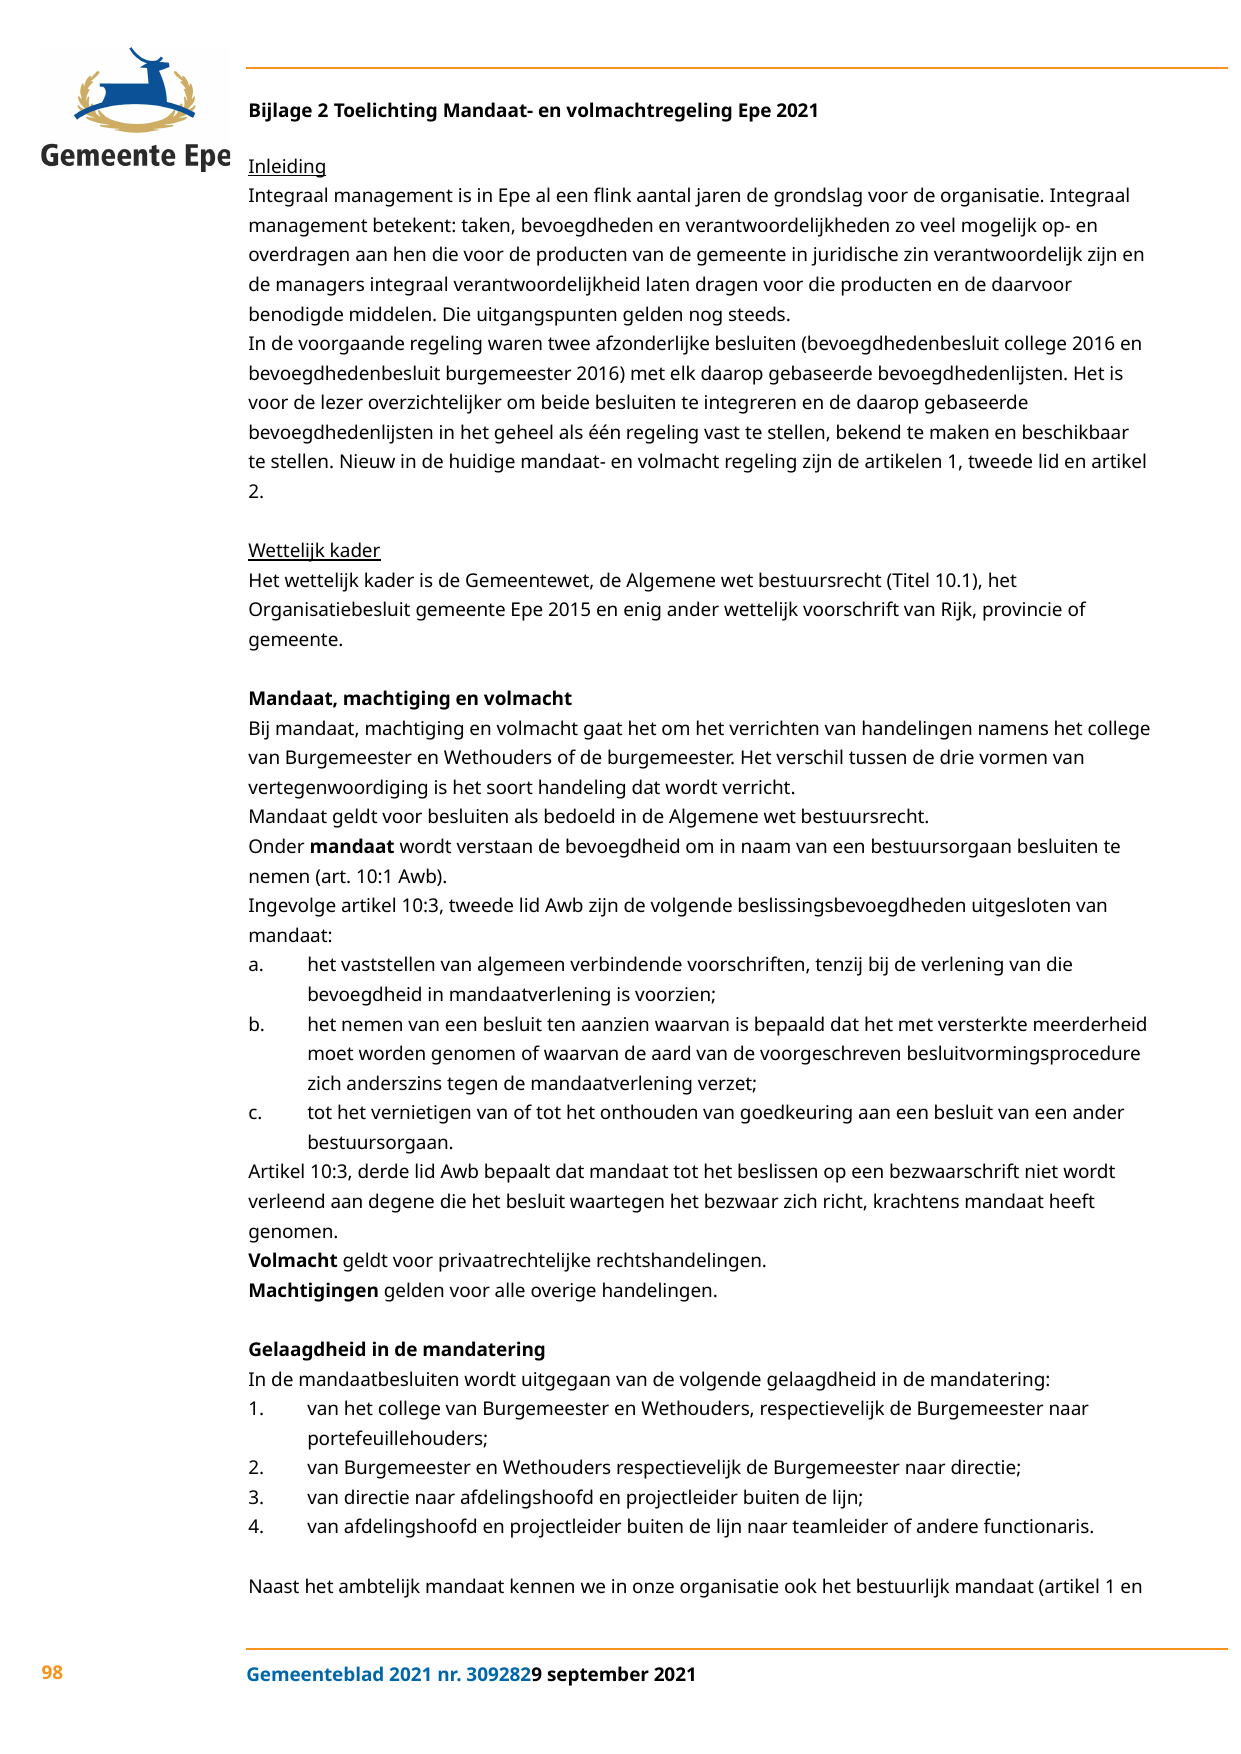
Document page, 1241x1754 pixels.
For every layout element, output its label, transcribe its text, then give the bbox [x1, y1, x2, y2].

text Machtigingen gelden voor alle overige handelingen. [248, 1277, 1152, 1303]
text Ingevolge artikel 10:3, tweede lid Awb zijn de volgende beslissingsbevoegdheden uitgesloten van mandaat: [248, 892, 1152, 948]
text Het wettelijk kader is de Gemeentewet, de Algemene wet bestuursrecht (Titel 10.1), het Organisatiebesluit gemeente Epe 2015 en enig ander wettelijk voorschrift van Rijk, provincie of gemeente. [248, 567, 1152, 652]
list tot het vernietigen van of tot het onthouden van goedkeuring aan een besluit van een ander bestuursorgaan. [248, 1099, 1152, 1155]
list van directie naar afdelingshoofd en projectleider buiten de lijn; [248, 1484, 1152, 1510]
text In de voorgaande regeling waren twee afzonderlijke besluiten (bevoegdhedenbesluit college 2016 en bevoegdhedenbesluit burgemeester 2016) met elk daarop gebaseerde bevoegdhedenlijsten. Het is voor de lezer overzichtelijker om beide besluiten te integreren en de daarop gebaseerde bevoegdhedenlijsten in het geheel als één regeling vast te stellen, bekend te maken en beschikbaar te stellen. Nieuw in de huidige mandaat- en volmacht regeling zijn de artikelen 1, tweede lid en artikel 2. [248, 330, 1152, 504]
text Gelaagdheid in de mandatering [248, 1336, 1152, 1362]
list van Burgemeester en Wethouders respectievelijk de Burgemeester naar directie; [248, 1454, 1152, 1480]
picture [41, 47, 231, 172]
list het nemen van een besluit ten aanzien waarvan is bepaald dat het met versterkte meerderheid moet worden genomen of waarvan de aard van de voorgeschreven besluitvormingsprocedure zich anderszins tegen de mandaatverlening verzet; [248, 1011, 1152, 1096]
text Mandaat, machtiging en volmacht [248, 685, 1152, 711]
list van het college van Burgemeester en Wethouders, respectievelijk de Burgemeester naar portefeuillehouders; [248, 1395, 1152, 1451]
text Naast het ambtelijk mandaat kennen we in onze organisatie ook het bestuurlijk mandaat (artikel 1 en [248, 1573, 1152, 1599]
text Mandaat geldt voor besluiten als bedoeld in de Algemene wet bestuursrecht. [248, 804, 1152, 829]
text Artikel 10:3, derde lid Awb bepaalt dat mandaat tot het beslissen op een bezwaarschrift niet wordt verleend aan degene die het besluit waartegen het bezwaar zich richt, krachtens mandaat heeft genomen. [248, 1159, 1152, 1244]
list van afdelingshoofd en projectleider buiten de lijn naar teamleider of andere functionaris. [248, 1514, 1152, 1539]
text Volmacht geldt voor privaatrechtelijke rechtshandelingen. [248, 1247, 1152, 1273]
text Wettelijk kader [248, 537, 1152, 563]
text Bijlage 2 Toelichting Mandaat- en volmachtregeling Epe 2021 [248, 95, 1152, 123]
text Inleiding [248, 153, 1152, 179]
text Integraal management is in Epe al een flink aantal jaren de grondslag voor de organisatie. Integraal management betekent: taken, bevoegdheden en verantwoordelijkheden zo veel mogelijk op- en overdragen aan hen die voor de producten van de gemeente in juridische zin verantwoordelijk zijn en de managers integraal verantwoordelijkheid laten dragen voor die producten en de daarvoor benodigde middelen. Die uitgangspunten gelden nog steeds. [248, 182, 1152, 327]
text Bij mandaat, machtiging en volmacht gaat het om het verrichten van handelingen namens het college van Burgemeester en Wethouders of de burgemeester. Het verschil tussen de drie vormen van vertegenwoordiging is het soort handeling dat wordt verricht. [248, 715, 1152, 800]
text Onder mandaat wordt verstaan de bevoegdheid om in naam van een bestuursorgaan besluiten te nemen (art. 10:1 Awb). [248, 833, 1152, 889]
text In de mandaatbesluiten wordt uitgegaan van de volgende gelaagdheid in de mandatering: [248, 1366, 1152, 1392]
list het vaststellen van algemeen verbindende voorschriften, tenzij bij de verlening van die bevoegdheid in mandaatverlening is voorzien; [248, 952, 1152, 1007]
